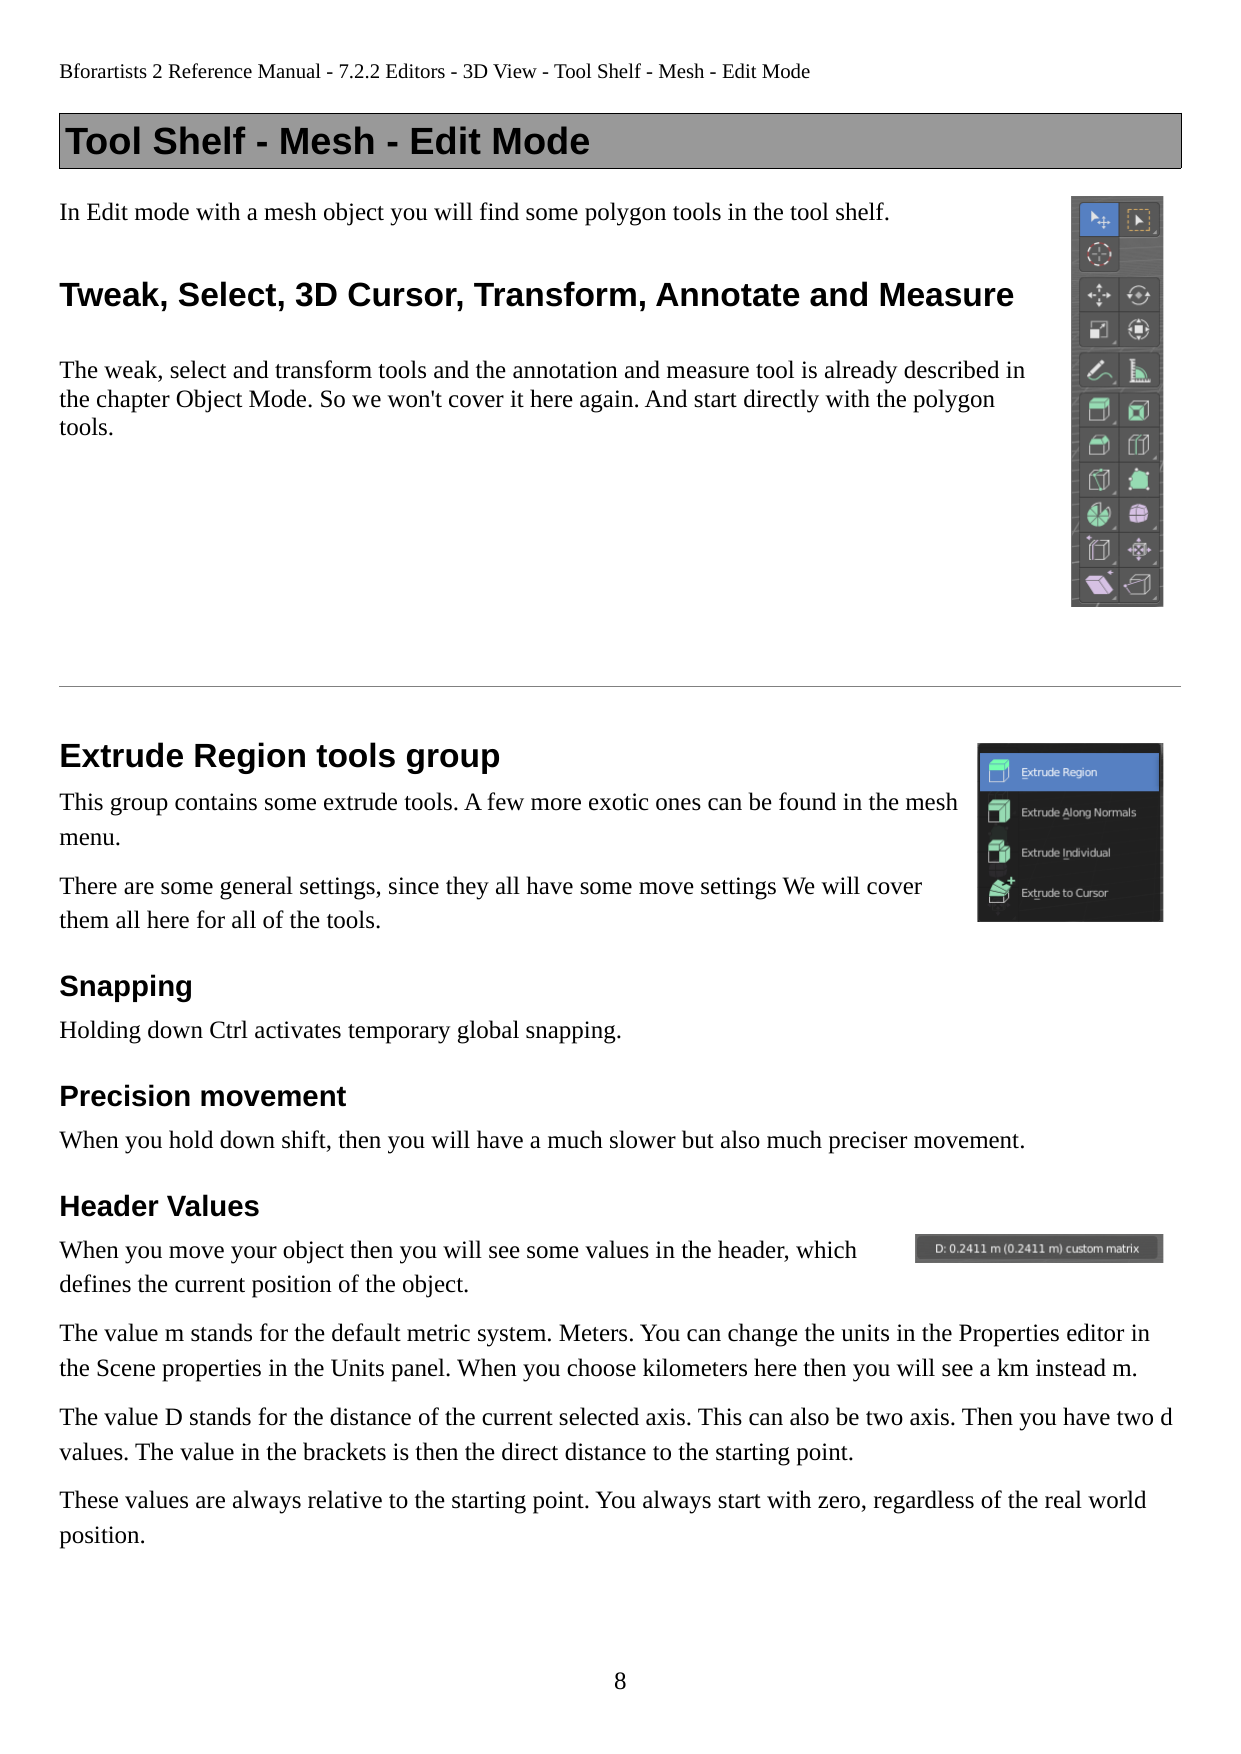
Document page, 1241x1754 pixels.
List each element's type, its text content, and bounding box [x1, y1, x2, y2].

text This group contains some extrude tools. A few more exotic ones can be found in the mesh menu. [59, 787, 977, 851]
picture [977, 743, 1164, 922]
text When you move your object then you will see some values in the header, which defines the current position of the object. [59, 1235, 1181, 1298]
text In Edit mode with a mesh object you will find some polygon tools in the tool shelf. [59, 197, 1071, 225]
text The weak, select and transform tools and the annotation and measure tool is already described in the chapter Object Mode. So we won't cover it here again. And start directly with the polygon tools. [59, 355, 1071, 441]
text The value m stands for the default metric system. Meters. You can change the units in the Properties editor in the Scene properties in the Units panel. When you choose kilometers here then you will see a km instead m. [59, 1318, 1181, 1382]
text When you hold down shift, then you will have a much slower but also much preciser movement. [59, 1125, 1181, 1154]
table_header Tool Shelf - Mesh - Edit Mode [60, 114, 1181, 168]
picture [915, 1234, 1164, 1263]
text The value D stands for the distance of the current selected axis. This can also be two axis. Then you have two d values. The value in the brackets is then the direct distance to the starting point. [59, 1402, 1181, 1465]
text These values are always relative to the starting point. You always start with zero, regardless of the real world position. [59, 1486, 1181, 1549]
subtitle Tweak, Select, 3D Cursor, Transform, Annotate and Measure [59, 275, 1071, 314]
text Holding down Ctrl activates temporary global snapping. [59, 1015, 1181, 1044]
subtitle Extrude Region tools group [59, 736, 1181, 775]
subtitle Precision movement [59, 1079, 1181, 1113]
subtitle Snapping [59, 969, 1181, 1003]
subtitle Header Values [59, 1189, 1181, 1222]
text There are some general settings, since they all have some move settings We will cover them all here for all of the tools. [59, 871, 1181, 934]
picture [1071, 196, 1164, 607]
